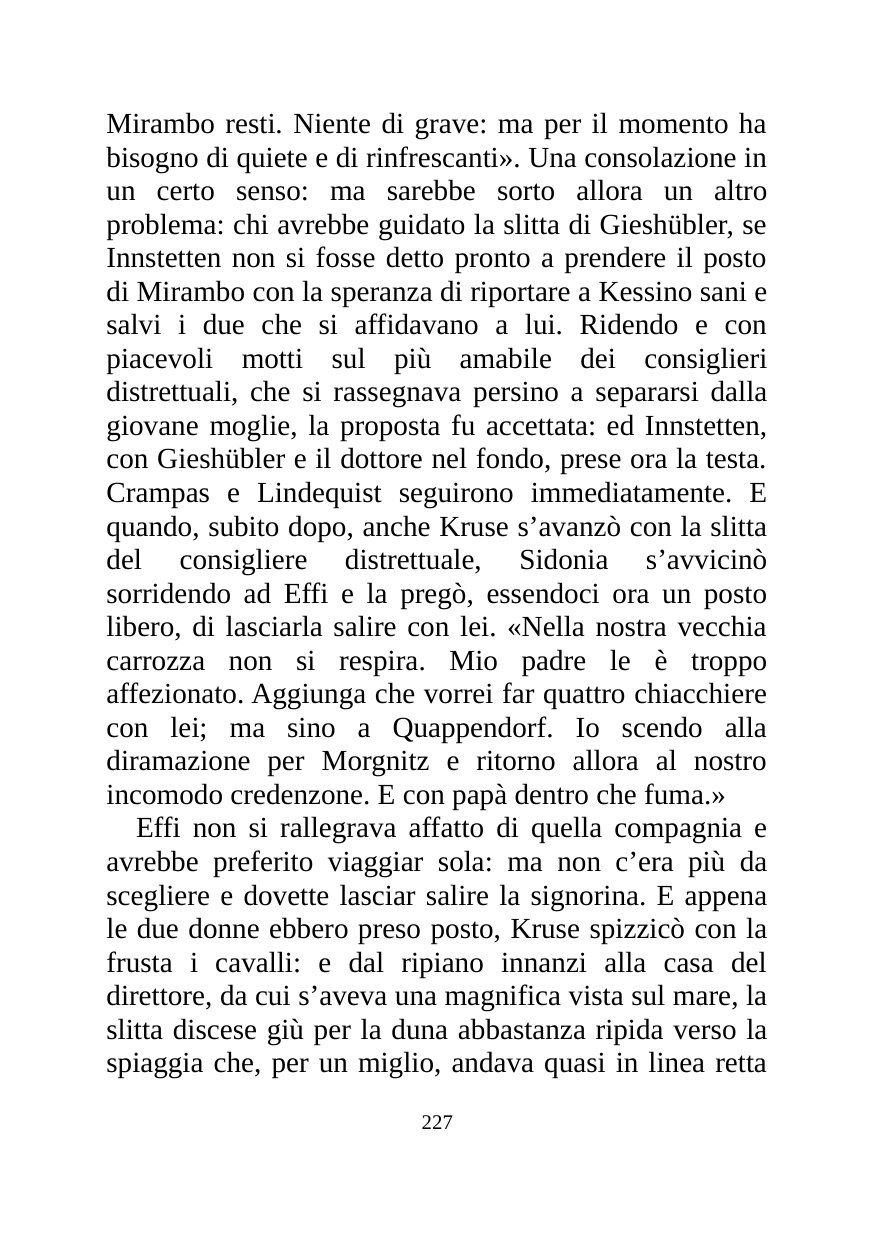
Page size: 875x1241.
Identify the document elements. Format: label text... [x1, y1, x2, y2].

text Mirambo resti. Niente di grave: ma per il momento ha bisogno di quiete e di rinfrescanti». Una consolazione in un certo senso: ma sarebbe sorto allora un altro problema: chi avrebbe guidato la slitta di Gieshübler, se Innstetten non si fosse detto pronto a prendere il posto di Mirambo con la speranza di riportare a Kessino sani e salvi i due che si affidavano a lui. Ridendo e con piacevoli motti sul più amabile dei consiglieri distrettuali, che si rassegnava persino a separarsi dalla giovane moglie, la proposta fu accettata: ed Innstetten, con Gieshübler e il dottore nel fondo, prese ora la testa. Crampas e Lindequist seguirono immediatamente. E quando, subito dopo, anche Kruse s’avanzò con la slitta del consigliere distrettuale, Sidonia s’avvicinò sorridendo ad Effi e la pregò, essendoci ora un posto libero, di lasciarla salire con lei. «Nella nostra vecchia carrozza non si respira. Mio padre le è troppo affezionato. Aggiunga che vorrei far quattro chiacchiere con lei; ma sino a Quappendorf. Io scendo alla diramazione per Morgnitz e ritorno allora al nostro incomodo credenzone. E con papà dentro che fuma.» [106, 106, 768, 811]
text Effi non si rallegrava affatto di quella compagnia e avrebbe preferito viaggiar sola: ma non c’era più da scegliere e dovette lasciar salire la signorina. E appena le due donne ebbero preso posto, Kruse spizzicò con la frusta i cavalli: e dal ripiano innanzi alla casa del direttore, da cui s’aveva una magnifica vista sul mare, la slitta discese giù per la duna abbastanza ripida verso la spiaggia che, per un miglio, andava quasi in linea retta [106, 811, 768, 1079]
